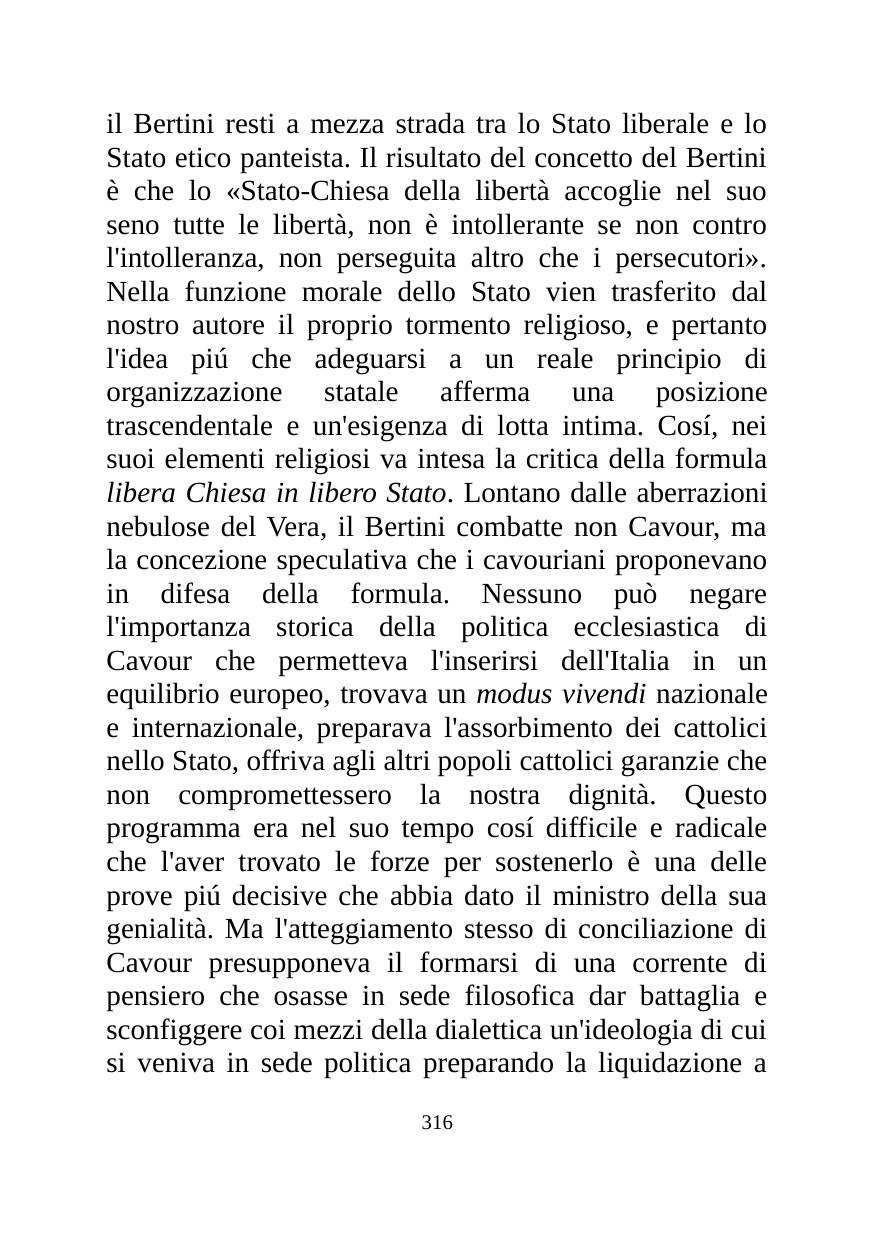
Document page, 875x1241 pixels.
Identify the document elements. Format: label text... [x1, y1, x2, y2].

text il Bertini resti a mezza strada tra lo Stato liberale e lo Stato etico panteista. Il risultato del concetto del Bertini è che lo «Stato-Chiesa della libertà accoglie nel suo seno tutte le libertà, non è intollerante se non contro l'intolleranza, non perseguita altro che i persecutori». Nella funzione morale dello Stato vien trasferito dal nostro autore il proprio tormento religioso, e pertanto l'idea piú che adeguarsi a un reale principio di organizzazione statale afferma una posizione trascendentale e un'esigenza di lotta intima. Cosí, nei suoi elementi religiosi va intesa la critica della formula libera Chiesa in libero Stato. Lontano dalle aberrazioni nebulose del Vera, il Bertini combatte non Cavour, ma la concezione speculativa che i cavouriani proponevano in difesa della formula. Nessuno può negare l'importanza storica della politica ecclesiastica di Cavour che permetteva l'inserirsi dell'Italia in un equilibrio europeo, trovava un modus vivendi nazionale e internazionale, preparava l'assorbimento dei cattolici nello Stato, offriva agli altri popoli cattolici garanzie che non compromettessero la nostra dignità. Questo programma era nel suo tempo cosí difficile e radicale che l'aver trovato le forze per sostenerlo è una delle prove piú decisive che abbia dato il ministro della sua genialità. Ma l'atteggiamento stesso di conciliazione di Cavour presupponeva il formarsi di una corrente di pensiero che osasse in sede filosofica dar battaglia e sconfiggere coi mezzi della dialettica un'ideologia di cui si veniva in sede politica preparando la liquidazione a [106, 106, 768, 1079]
